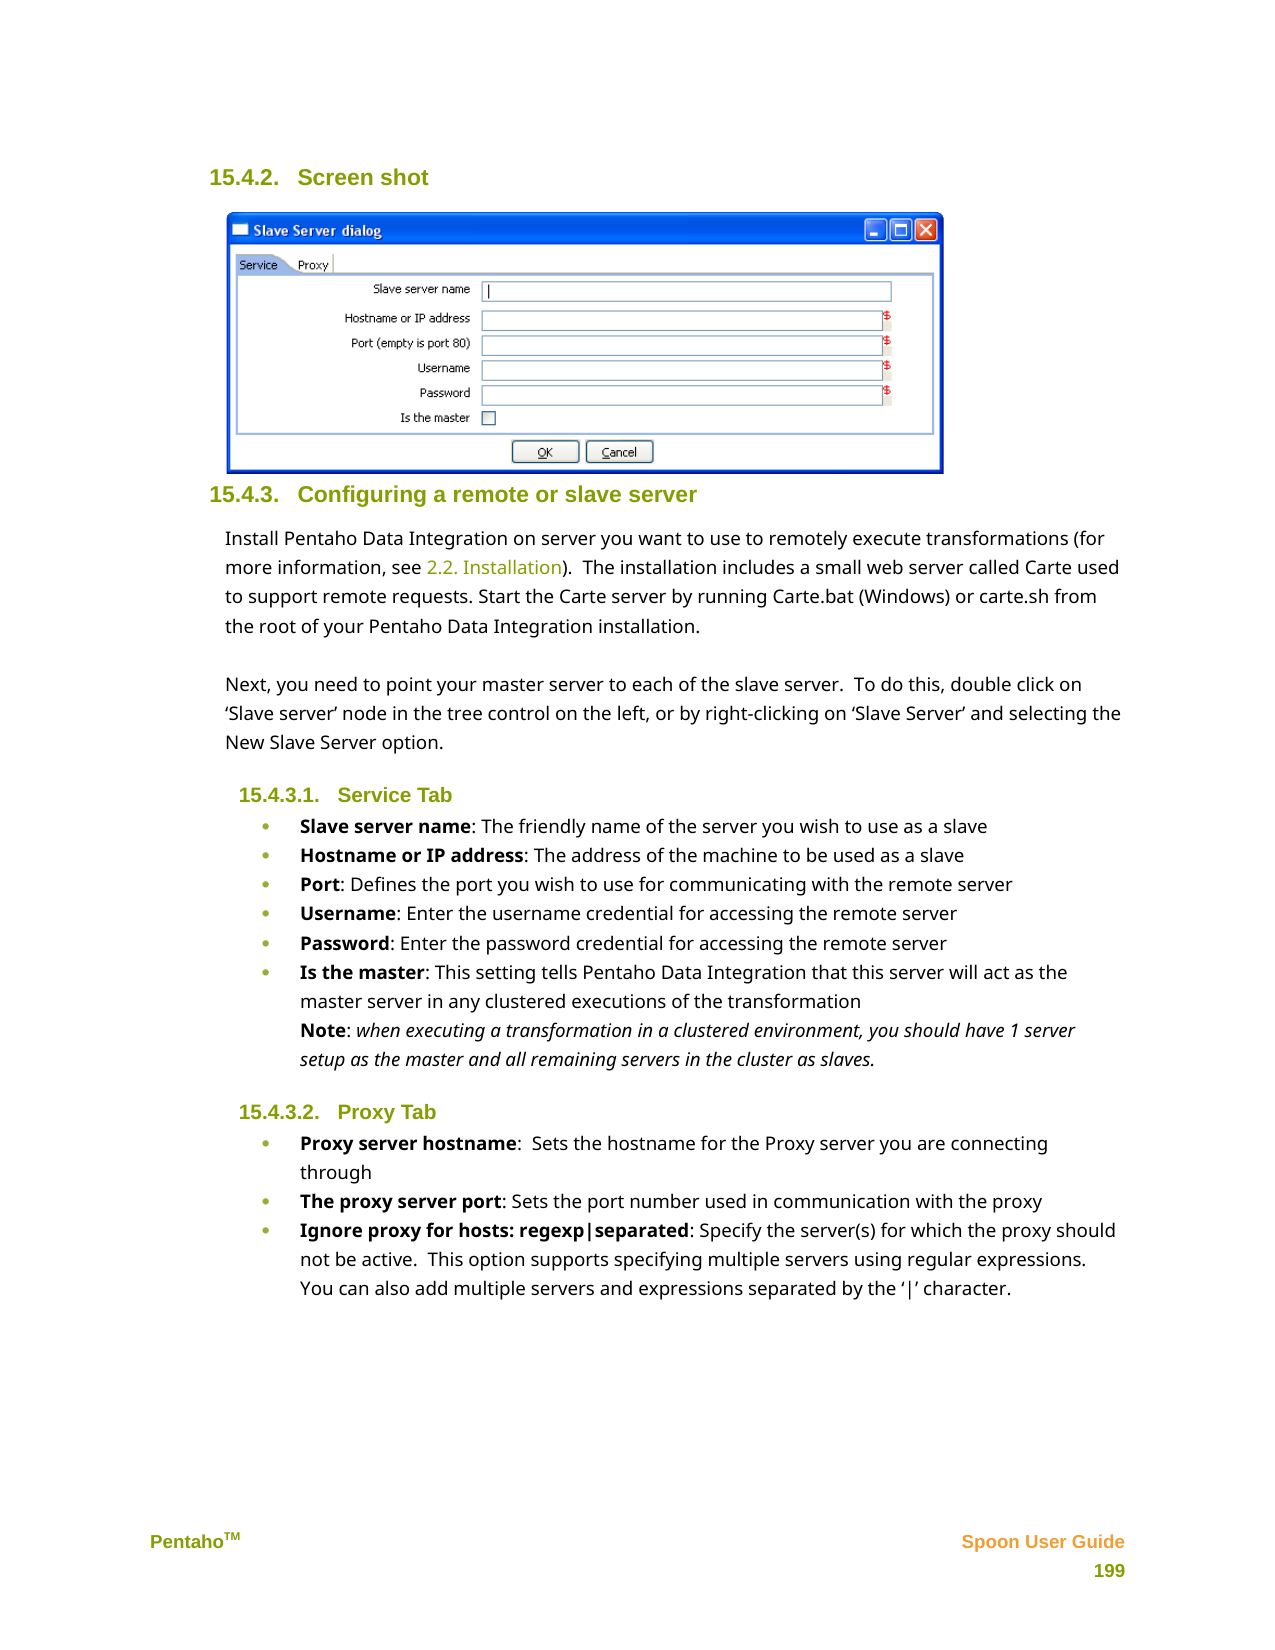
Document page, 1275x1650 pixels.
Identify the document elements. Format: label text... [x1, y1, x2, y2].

text Note: when executing a transformation in a clustered environment, you should have 1 server setup as the master and all remaining servers in the cluster as slaves. [300, 1014, 1125, 1072]
text Next, you need to point your master server to each of the slave server. To do this, double click on ‘Slave server’ node in the tree control on the left, or by right-clicking on ‘Slave Server’ and selecting the New Slave Server option. [225, 668, 1125, 756]
subtitle Service Tab [239, 774, 1125, 809]
picture [226, 212, 944, 474]
text Install Pentaho Data Integration on server you want to use to remotely execute transformations (for more information, see 2.2. Installation). The installation includes a small web server called Carte used to support remote requests. Start the Carte server by running Carte.bat (Windows) or carte.sh from the root of your Pentaho Data Integration installation. [225, 522, 1125, 639]
list Proxy server hostname: Sets the hostname for the Proxy server you are connecting through [262, 1127, 1125, 1185]
subtitle Configuring a remote or slave server [209, 204, 1125, 510]
list Password: Enter the password credential for accessing the remote server [262, 927, 1125, 956]
list Ignore proxy for hosts: regexp|separated: Specify the server(s) for which the proxy should not be active. This option supports specifying multiple servers using regular expressions. You can also add multiple servers and expressions separated by the ‘|’ character. [262, 1214, 1125, 1302]
list The proxy server port: Sets the port number used in communication with the proxy [262, 1185, 1125, 1214]
list Username: Enter the username credential for accessing the remote server [262, 897, 1125, 927]
list Port: Defines the port you wish to use for communicating with the remote server [262, 868, 1125, 897]
list Is the master: This setting tells Pentaho Data Integration that this server will act as the master server in any clustered executions of the transformation [262, 956, 1125, 1014]
list Hostname or IP address: The address of the machine to be used as a slave [262, 839, 1125, 868]
list Slave server name: The friendly name of the server you wish to use as a slave [262, 810, 1125, 839]
subtitle Proxy Tab [239, 1091, 1125, 1126]
subtitle Screen shot [209, 157, 1125, 192]
